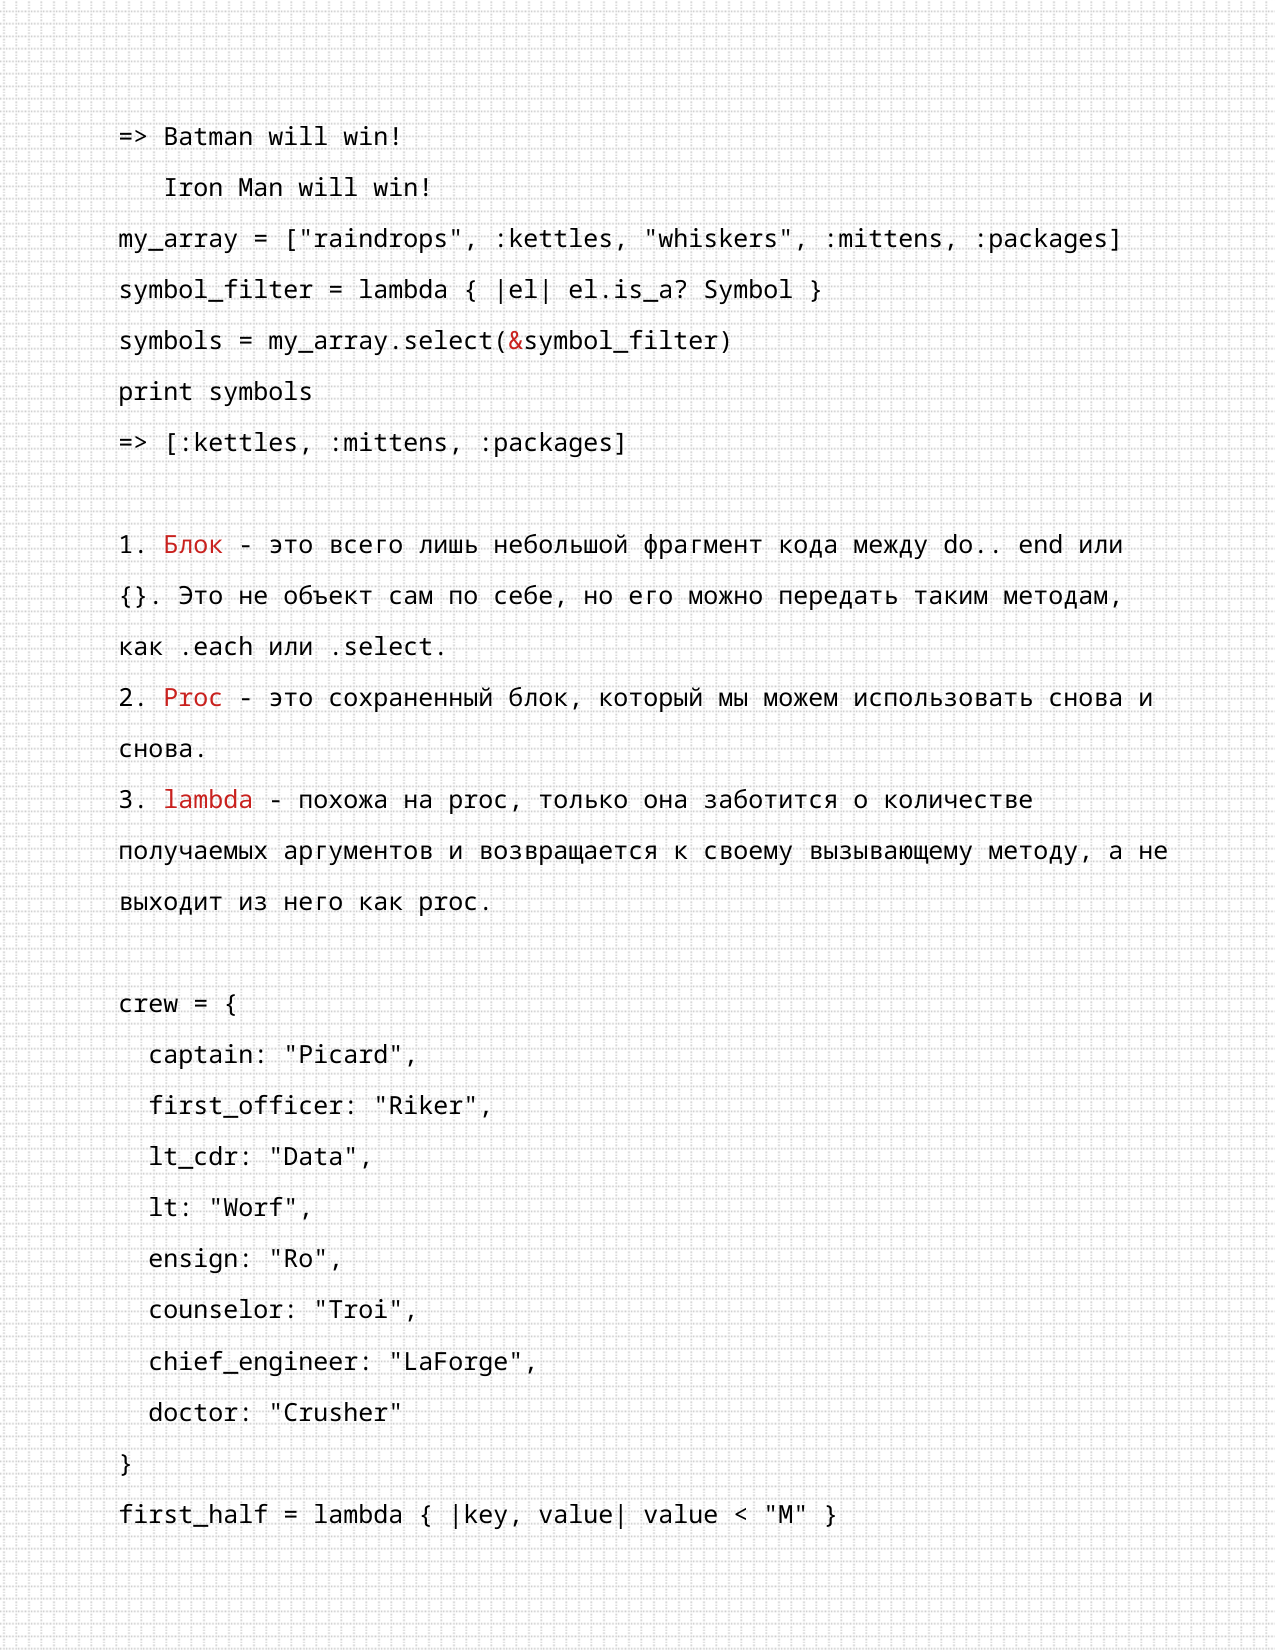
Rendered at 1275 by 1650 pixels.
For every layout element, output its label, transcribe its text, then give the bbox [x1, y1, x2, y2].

text doctor: "Crusher" [118, 1394, 1176, 1428]
text => Batman will win! [118, 118, 1176, 152]
text chief_engineer: "LaForge", [118, 1343, 1176, 1377]
text first_half = lambda { |key, value| value < "M" } [118, 1496, 1176, 1530]
text lt_cdr: "Data", [118, 1139, 1176, 1173]
text lt: "Worf", [118, 1190, 1176, 1224]
text print symbols [118, 373, 1176, 407]
text Iron Man will win! [118, 169, 1176, 203]
text counselor: "Troi", [118, 1292, 1176, 1326]
text => [:kettles, :mittens, :packages] [118, 424, 1176, 458]
text first_officer: "Riker", [118, 1088, 1176, 1122]
text 1. Блок - это всего лишь небольшой фрагмент кода между do.. end или {}. Это не объект сам по себе, но его можно передать таким методам, как .each или .select. [118, 526, 1176, 663]
picture [0, 0, 1275, 1650]
text symbol_filter = lambda { |el| el.is_a? Symbol } [118, 271, 1176, 305]
text } [118, 1445, 1176, 1479]
text captain: "Picard", [118, 1037, 1176, 1071]
text 3. lambda - похожа на proc, только она заботится о количестве получаемых аргументов и возвращается к своему вызывающему методу, а не выходит из него как proc. [118, 782, 1176, 918]
text ensign: "Ro", [118, 1241, 1176, 1275]
text symbols = my_array.select(&symbol_filter) [118, 322, 1176, 356]
text 2. Proc - это сохраненный блок, который мы можем использовать снова и снова. [118, 679, 1176, 765]
text crew = { [118, 986, 1176, 1020]
text my_array = ["raindrops", :kettles, "whiskers", :mittens, :packages] [118, 220, 1176, 254]
